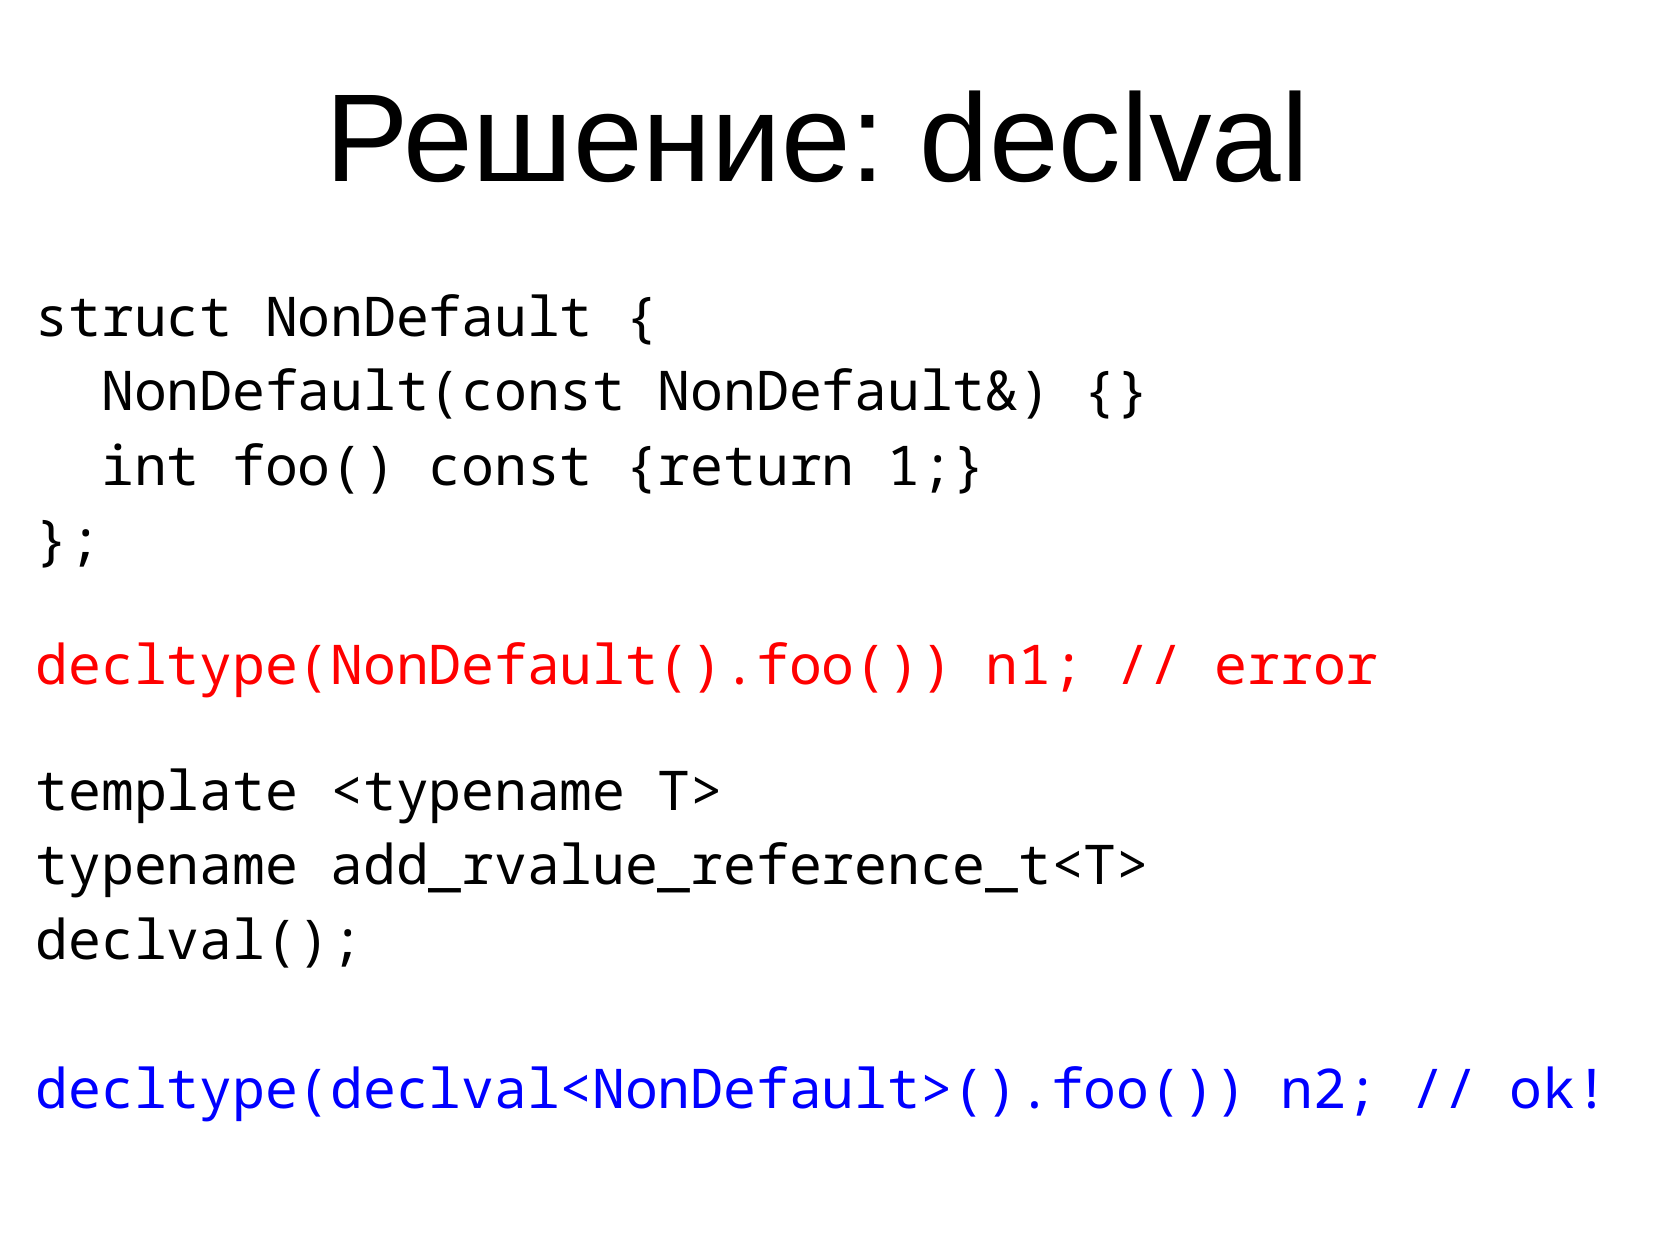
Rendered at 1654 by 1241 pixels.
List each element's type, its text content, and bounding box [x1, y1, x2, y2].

list struct NonDefault { NonDefault(const NonDefault&) {} int foo() const {return 1;} }; decltype(NonDefault().foo()) n1; // error template <typename T> typename add_rvalue_reference_t<T> declval(); decltype(declval<NonDefault>().foo()) n2; // ok! [35, 277, 1626, 1178]
title Решение: declval [30, 34, 1606, 242]
